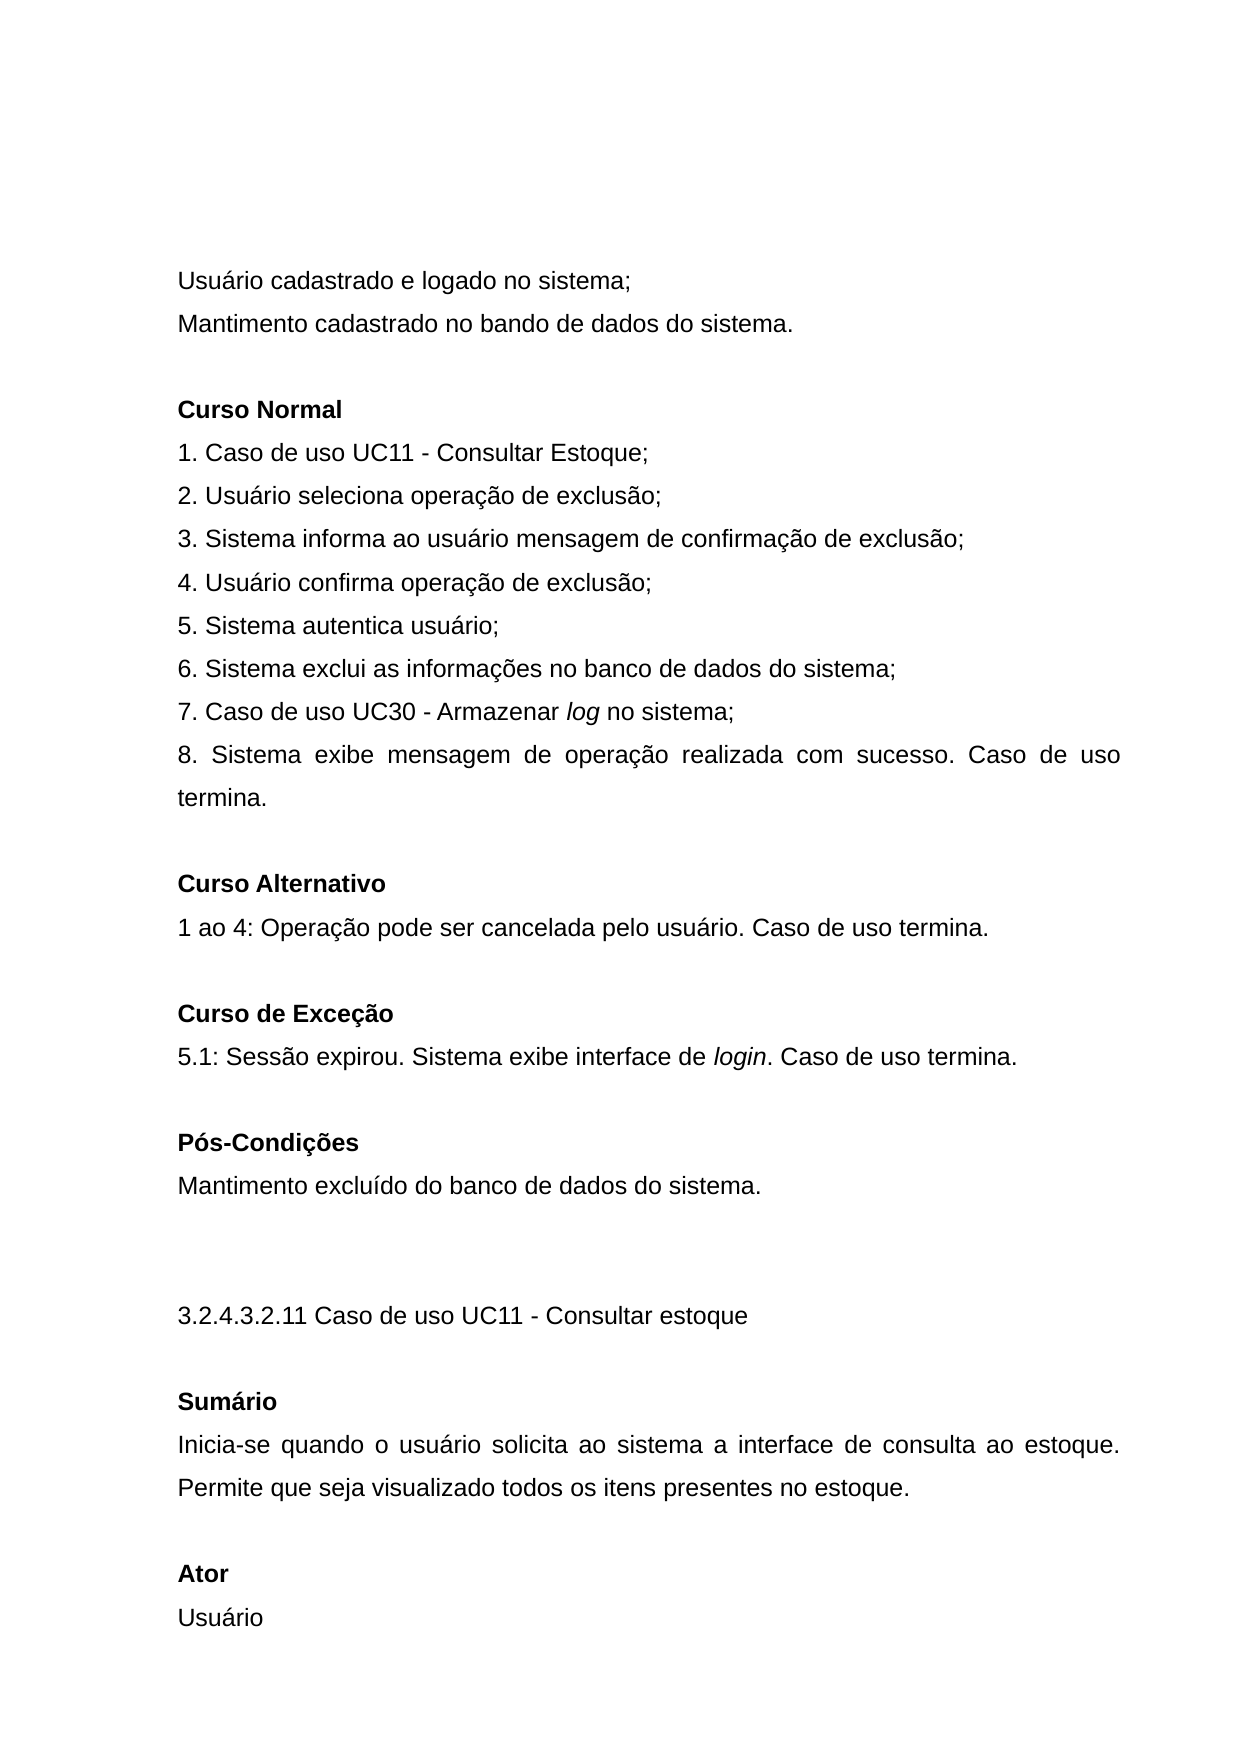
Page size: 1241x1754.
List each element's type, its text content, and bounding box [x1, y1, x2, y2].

text 3.2.4.3.2.11 Caso de uso UC11 - Consultar estoque [177, 1301, 1122, 1329]
text 5.1: Sessão expirou. Sistema exibe interface de login. Caso de uso termina. [177, 1042, 1122, 1071]
text 1 ao 4: Operação pode ser cancelada pelo usuário. Caso de uso termina. [177, 913, 1122, 941]
text Usuário cadastrado e logado no sistema; [177, 266, 1122, 294]
text 6. Sistema exclui as informações no banco de dados do sistema; [177, 654, 1122, 683]
text Inicia-se quando o usuário solicita ao sistema a interface de consulta ao estoque. Permite que seja visualizado todos os itens presentes no estoque. [177, 1430, 1122, 1502]
text Curso Normal [177, 395, 1122, 424]
text Pós-Condições [177, 1128, 1122, 1157]
text Usuário [177, 1603, 1122, 1631]
text Curso Alternativo [177, 869, 1122, 898]
text 7. Caso de uso UC30 - Armazenar log no sistema; [177, 697, 1122, 726]
text 2. Usuário seleciona operação de exclusão; [177, 481, 1122, 510]
text 3. Sistema informa ao usuário mensagem de confirmação de exclusão; [177, 524, 1122, 553]
text 4. Usuário confirma operação de exclusão; [177, 568, 1122, 596]
text 5. Sistema autentica usuário; [177, 611, 1122, 639]
text Mantimento excluído do banco de dados do sistema. [177, 1171, 1122, 1200]
text Curso de Exceção [177, 999, 1122, 1028]
text Sumário [177, 1387, 1122, 1416]
text 1. Caso de uso UC11 - Consultar Estoque; [177, 438, 1122, 467]
text Mantimento cadastrado no bando de dados do sistema. [177, 309, 1122, 338]
text 8. Sistema exibe mensagem de operação realizada com sucesso. Caso de uso termina. [177, 740, 1122, 812]
text Ator [177, 1559, 1122, 1588]
